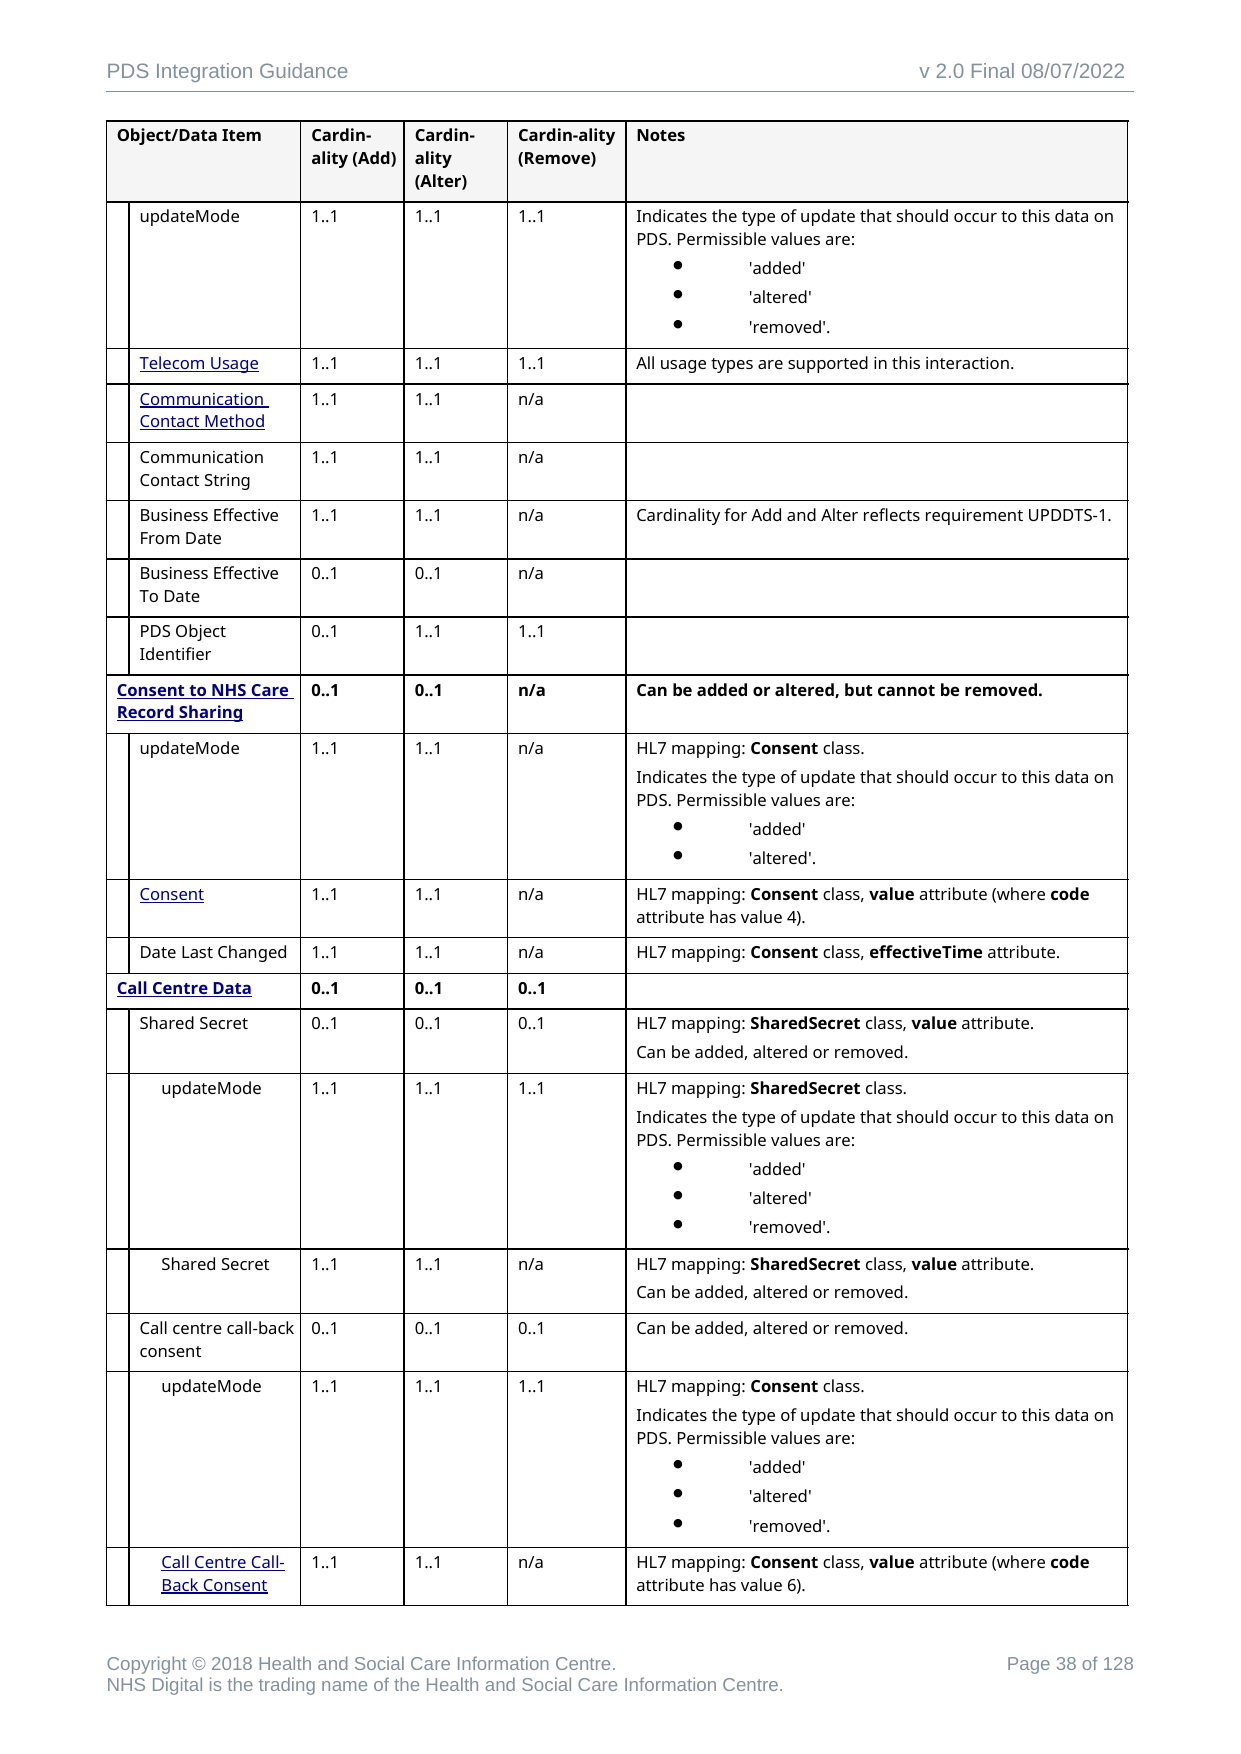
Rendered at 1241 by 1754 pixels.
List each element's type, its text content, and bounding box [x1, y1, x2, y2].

table_cell HL7 mapping: Consent class. Indicates the type of update that should occur to this data on PDS. Permissible values are: 'added' 'altered' 'removed'. [627, 1372, 1127, 1546]
table_cell Call Centre Data [107, 974, 300, 1008]
table_cell [107, 1314, 128, 1371]
table_cell 1..1 [301, 203, 403, 348]
table_cell 0..1 [405, 676, 507, 732]
table_header Cardin-ality (Remove) [508, 122, 625, 201]
table_cell HL7 mapping: SharedSecret class, value attribute. Can be added, altered or removed. [627, 1250, 1127, 1312]
table_cell [107, 1372, 128, 1546]
table_cell 1..1 [405, 443, 507, 499]
table_cell [107, 880, 128, 937]
table_cell 0..1 [508, 1314, 625, 1371]
table_cell 1..1 [405, 349, 507, 383]
table_cell [107, 1548, 128, 1604]
table_cell 1..1 [301, 1548, 403, 1604]
table_cell HL7 mapping: Consent class, value attribute (where code attribute has value 4). [627, 880, 1127, 937]
table_cell Call centre call-back consent [130, 1314, 300, 1371]
table_cell n/a [508, 938, 625, 972]
table_cell Date Last Changed [130, 938, 300, 972]
table_cell 1..1 [301, 938, 403, 972]
table_cell 1..1 [301, 443, 403, 499]
table_cell [107, 560, 128, 616]
table_cell 1..1 [508, 1372, 625, 1546]
table_cell 1..1 [405, 1548, 507, 1604]
table_cell Business Effective To Date [130, 560, 300, 616]
table_cell 0..1 [405, 1314, 507, 1371]
table_cell [627, 385, 1127, 441]
table_cell n/a [508, 880, 625, 937]
table_cell [107, 501, 128, 558]
table_cell 0..1 [301, 1010, 403, 1072]
table_cell HL7 mapping: SharedSecret class. Indicates the type of update that should occur to this data on PDS. Permissible values are: 'added' 'altered' 'removed'. [627, 1074, 1127, 1248]
table_cell 1..1 [405, 734, 507, 879]
table_cell n/a [508, 560, 625, 616]
table_cell [107, 385, 128, 441]
table_cell updateMode [130, 1074, 300, 1248]
table_cell 0..1 [301, 618, 403, 674]
table_cell n/a [508, 501, 625, 558]
table_cell [107, 349, 128, 383]
table_cell 0..1 [508, 974, 625, 1008]
table_cell [107, 734, 128, 879]
table_cell HL7 mapping: Consent class. Indicates the type of update that should occur to this data on PDS. Permissible values are: 'added' 'altered'. [627, 734, 1127, 879]
table_cell updateMode [130, 734, 300, 879]
table_cell 1..1 [405, 203, 507, 348]
table_cell 0..1 [301, 676, 403, 732]
table_cell Telecom Usage [130, 349, 300, 383]
table_cell All usage types are supported in this interaction. [627, 349, 1127, 383]
table_cell 0..1 [405, 974, 507, 1008]
table_cell Can be added, altered or removed. [627, 1314, 1127, 1371]
table_cell 0..1 [301, 974, 403, 1008]
table_cell [107, 618, 128, 674]
table_cell HL7 mapping: Consent class, effectiveTime attribute. [627, 938, 1127, 972]
table_cell 1..1 [301, 501, 403, 558]
table_cell HL7 mapping: SharedSecret class, value attribute. Can be added, altered or removed. [627, 1010, 1127, 1072]
table_cell [107, 938, 128, 972]
table_cell n/a [508, 443, 625, 499]
table_cell 1..1 [508, 618, 625, 674]
table_cell [627, 560, 1127, 616]
table_cell Consent to NHS Care Record Sharing [107, 676, 300, 732]
table_cell Business Effective From Date [130, 501, 300, 558]
table_cell 1..1 [405, 501, 507, 558]
table_cell [107, 443, 128, 499]
table_cell n/a [508, 1250, 625, 1312]
table_cell [107, 1250, 128, 1312]
table_cell Can be added or altered, but cannot be removed. [627, 676, 1127, 732]
table_cell 1..1 [301, 1250, 403, 1312]
table_cell HL7 mapping: Consent class, value attribute (where code attribute has value 6). [627, 1548, 1127, 1604]
table_cell 1..1 [405, 618, 507, 674]
table_header Notes [627, 122, 1127, 201]
table_cell 1..1 [301, 385, 403, 441]
table_cell 0..1 [508, 1010, 625, 1072]
table_cell 0..1 [301, 1314, 403, 1371]
table_header Cardin-ality (Add) [301, 122, 403, 201]
table_cell n/a [508, 385, 625, 441]
table_cell 1..1 [301, 349, 403, 383]
table_cell [107, 203, 128, 348]
table_cell [107, 1074, 128, 1248]
table_cell Communication Contact Method [130, 385, 300, 441]
table_cell 1..1 [405, 1250, 507, 1312]
table_cell 1..1 [301, 1372, 403, 1546]
table_cell 0..1 [405, 560, 507, 616]
table_cell updateMode [130, 203, 300, 348]
table_cell Communication Contact String [130, 443, 300, 499]
table_cell Consent [130, 880, 300, 937]
table_cell Cardinality for Add and Alter reflects requirement UPDDTS-1. [627, 501, 1127, 558]
table_cell [107, 1010, 128, 1072]
table_cell [627, 618, 1127, 674]
table_cell Shared Secret [130, 1250, 300, 1312]
table_cell 1..1 [508, 203, 625, 348]
table_header Object/Data Item [107, 122, 300, 201]
table_cell PDS Object Identifier [130, 618, 300, 674]
table_cell 0..1 [301, 560, 403, 616]
table_cell Call Centre Call-Back Consent [130, 1548, 300, 1604]
table_cell n/a [508, 1548, 625, 1604]
table_cell 1..1 [301, 1074, 403, 1248]
table_cell 1..1 [405, 1372, 507, 1546]
table_cell 1..1 [301, 734, 403, 879]
table_cell 0..1 [405, 1010, 507, 1072]
table_cell Indicates the type of update that should occur to this data on PDS. Permissible values are: 'added' 'altered' 'removed'. [627, 203, 1127, 348]
table_cell 1..1 [301, 880, 403, 937]
table_cell 1..1 [405, 938, 507, 972]
table_cell 1..1 [405, 1074, 507, 1248]
table_cell 1..1 [508, 349, 625, 383]
table_cell 1..1 [405, 880, 507, 937]
table_cell n/a [508, 676, 625, 732]
table_cell [627, 974, 1127, 1008]
table_cell Shared Secret [130, 1010, 300, 1072]
table_cell n/a [508, 734, 625, 879]
table_cell [627, 443, 1127, 499]
table_cell 1..1 [405, 385, 507, 441]
table_cell updateMode [130, 1372, 300, 1546]
table_cell 1..1 [508, 1074, 625, 1248]
table_header Cardin-ality (Alter) [405, 122, 507, 201]
